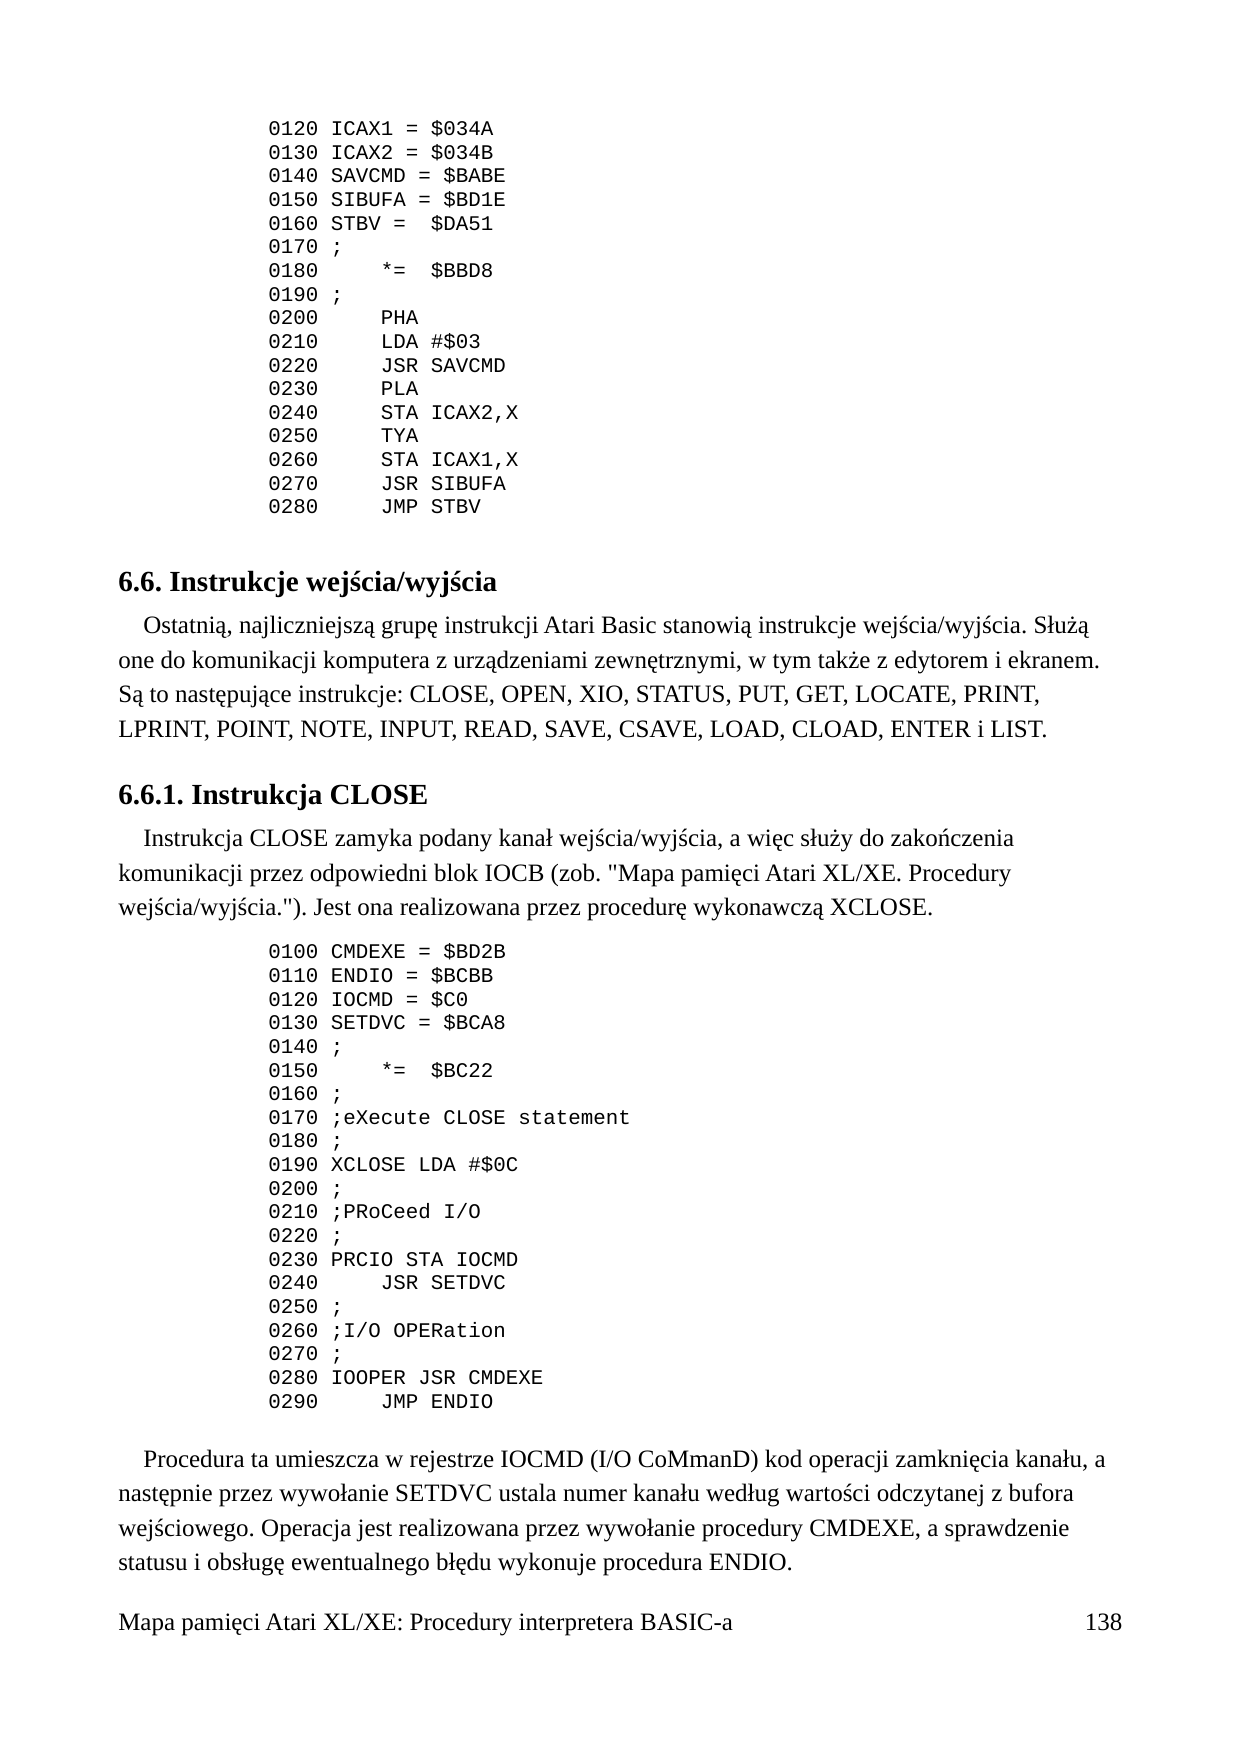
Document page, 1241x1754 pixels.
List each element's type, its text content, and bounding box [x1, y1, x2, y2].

text 0290 JMP ENDIO [118, 1391, 1122, 1414]
text 0260 STA ICAX1,X [118, 449, 1122, 473]
text 0130 SETDVC = $BCA8 [118, 1012, 1122, 1036]
text 0260 ;I/O OPERation [118, 1320, 1122, 1343]
text 0170 ;eXecute CLOSE statement [118, 1107, 1122, 1131]
text 0140 ; [118, 1036, 1122, 1059]
text 0120 ICAX1 = $034A [118, 118, 1122, 142]
text 0250 ; [118, 1296, 1122, 1320]
text 0210 LDA #$03 [118, 331, 1122, 354]
text 0140 SAVCMD = $BABE [118, 165, 1122, 189]
text 0160 ; [118, 1083, 1122, 1107]
text 0110 ENDIO = $BCBB [118, 965, 1122, 989]
text 0200 ; [118, 1178, 1122, 1201]
text 0250 TYA [118, 426, 1122, 449]
text 0150 *= $BC22 [118, 1059, 1122, 1083]
text 0230 PRCIO STA IOCMD [118, 1249, 1122, 1272]
text 0280 JMP STBV [118, 496, 1122, 520]
text 0240 STA ICAX2,X [118, 402, 1122, 426]
text 0270 ; [118, 1343, 1122, 1367]
text 0170 ; [118, 236, 1122, 260]
text 0160 STBV = $DA51 [118, 213, 1122, 236]
text 0220 ; [118, 1225, 1122, 1249]
text 0130 ICAX2 = $034B [118, 142, 1122, 165]
text 0270 JSR SIBUFA [118, 473, 1122, 496]
text 0240 JSR SETDVC [118, 1272, 1122, 1296]
text 0280 IOOPER JSR CMDEXE [118, 1367, 1122, 1391]
text 0100 CMDEXE = $BD2B [118, 941, 1122, 965]
text 0200 PHA [118, 307, 1122, 331]
text 0190 XCLOSE LDA #$0C [118, 1154, 1122, 1178]
subtitle 6.6.1. Instrukcja CLOSE [118, 777, 1122, 811]
text 0210 ;PRoCeed I/O [118, 1201, 1122, 1225]
text Ostatnią, najliczniejszą grupę instrukcji Atari Basic stanowią instrukcje wejścia/wyjścia. Służą one do komunikacji komputera z urządzeniami zewnętrznymi, w tym także z edytorem i ekranem. Są to następujące instrukcje: CLOSE, OPEN, XIO, STATUS, PUT, GET, LOCATE, PRINT, LPRINT, POINT, NOTE, INPUT, READ, SAVE, CSAVE, LOAD, CLOAD, ENTER i LIST. [118, 610, 1122, 742]
text Procedura ta umieszcza w rejestrze IOCMD (I/O CoMmanD) kod operacji zamknięcia kanału, a następnie przez wywołanie SETDVC ustala numer kanału według wartości odczytanej z bufora wejściowego. Operacja jest realizowana przez wywołanie procedury CMDEXE, a sprawdzenie statusu i obsługę ewentualnego błędu wykonuje procedura ENDIO. [118, 1444, 1122, 1576]
text 0150 SIBUFA = $BD1E [118, 189, 1122, 213]
text 0180 *= $BBD8 [118, 260, 1122, 284]
text 0190 ; [118, 284, 1122, 307]
subtitle 6.6. Instrukcje wejścia/wyjścia [118, 564, 1122, 598]
text 0230 PLA [118, 378, 1122, 402]
text 0220 JSR SAVCMD [118, 354, 1122, 378]
text 0180 ; [118, 1131, 1122, 1154]
text Instrukcja CLOSE zamyka podany kanał wejścia/wyjścia, a więc służy do zakończenia komunikacji przez odpowiedni blok IOCB (zob. "Mapa pamięci Atari XL/XE. Procedury wejścia/wyjścia."). Jest ona realizowana przez procedurę wykonawczą XCLOSE. [118, 823, 1122, 921]
text 0120 IOCMD = $C0 [118, 989, 1122, 1012]
